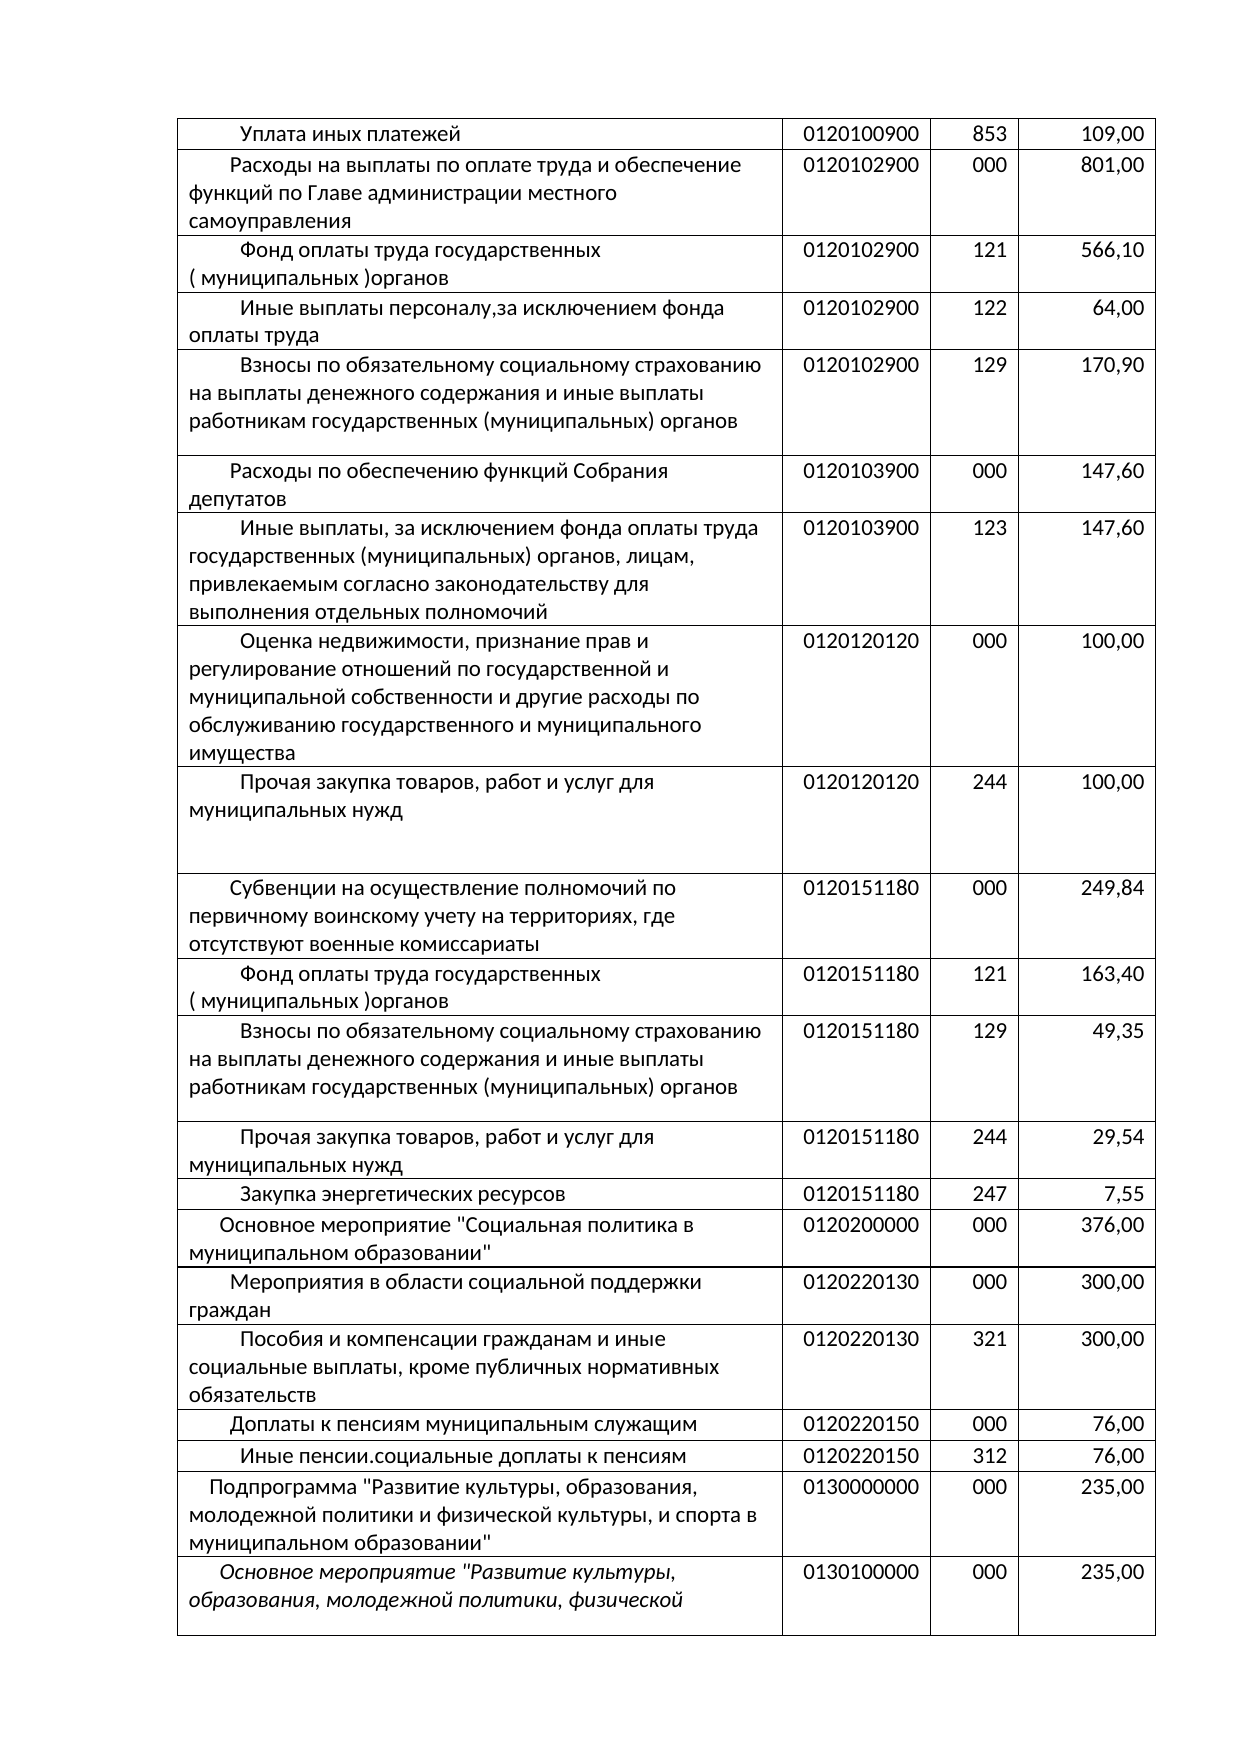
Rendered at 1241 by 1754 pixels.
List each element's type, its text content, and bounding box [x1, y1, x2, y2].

table_cell 0120200000 [783, 1210, 930, 1266]
table_cell 76,00 [1019, 1410, 1155, 1440]
table_cell 247 [931, 1179, 1018, 1209]
table_cell Расходы на выплаты по оплате труда и обеспечение функций по Главе администрации местного самоуправления [178, 150, 782, 234]
table_cell 235,00 [1019, 1472, 1155, 1556]
table_cell Расходы по обеспечению функций Собрания депутатов [178, 456, 782, 512]
table_cell 300,00 [1019, 1325, 1155, 1408]
table_cell 000 [931, 1210, 1018, 1266]
table_cell Субвенции на осуществление полномочий по первичному воинскому учету на территориях, где отсутствуют военные комиссариаты [178, 874, 782, 958]
table_cell 000 [931, 1268, 1018, 1323]
table_cell 0120102900 [783, 293, 930, 349]
table_cell 129 [931, 350, 1018, 455]
table_cell 100,00 [1019, 767, 1155, 872]
table_cell 64,00 [1019, 293, 1155, 349]
table_cell Прочая закупка товаров, работ и услуг для муниципальных нужд [178, 1122, 782, 1178]
table_cell 0120102900 [783, 350, 930, 455]
table_cell 0130100000 [783, 1557, 930, 1635]
table_cell Прочая закупка товаров, работ и услуг для муниципальных нужд [178, 767, 782, 872]
table_cell 0120102900 [783, 150, 930, 234]
table_cell 235,00 [1019, 1557, 1155, 1635]
table_cell 163,40 [1019, 959, 1155, 1015]
table_cell Фонд оплаты труда государственных ( муниципальных )органов [178, 959, 782, 1015]
table_cell Иные выплаты персоналу,за исключением фонда оплаты труда [178, 293, 782, 349]
table_cell 0120220130 [783, 1325, 930, 1408]
table_cell 7,55 [1019, 1179, 1155, 1209]
table_cell 76,00 [1019, 1441, 1155, 1471]
table_cell 0120151180 [783, 1016, 930, 1121]
table_cell 0120120120 [783, 626, 930, 766]
table_cell Уплата иных платежей [178, 119, 782, 149]
table_cell 000 [931, 150, 1018, 234]
table_cell 801,00 [1019, 150, 1155, 234]
table_cell Иные выплаты, за исключением фонда оплаты труда государственных (муниципальных) органов, лицам, привлекаемым согласно законодательству для выполнения отдельных полномочий [178, 513, 782, 625]
table_cell 244 [931, 767, 1018, 872]
table_cell 0120103900 [783, 513, 930, 625]
table_cell Иные пенсии.социальные доплаты к пенсиям [178, 1441, 782, 1471]
table_cell 244 [931, 1122, 1018, 1178]
table_cell Основное мероприятие "Развитие культуры, образования, молодежной политики, физической [178, 1557, 782, 1635]
table_cell Основное мероприятие "Социальная политика в муниципальном образовании" [178, 1210, 782, 1266]
table_cell 0120220150 [783, 1441, 930, 1471]
table_cell Взносы по обязательному социальному страхованию на выплаты денежного содержания и иные выплаты работникам государственных (муниципальных) органов [178, 350, 782, 455]
table_cell 147,60 [1019, 456, 1155, 512]
table_cell Фонд оплаты труда государственных ( муниципальных )органов [178, 236, 782, 292]
table_cell 0120220130 [783, 1268, 930, 1323]
table_cell 000 [931, 1410, 1018, 1440]
table_cell 000 [931, 456, 1018, 512]
table_cell 321 [931, 1325, 1018, 1408]
table_cell 000 [931, 874, 1018, 958]
table_cell 853 [931, 119, 1018, 149]
table_cell Мероприятия в области социальной поддержки граждан [178, 1268, 782, 1323]
table_cell 0120120120 [783, 767, 930, 872]
table_cell 249,84 [1019, 874, 1155, 958]
table_cell 121 [931, 236, 1018, 292]
table_cell Оценка недвижимости, признание прав и регулирование отношений по государственной и муниципальной собственности и другие расходы по обслуживанию государственного и муниципального имущества [178, 626, 782, 766]
table_cell 0120151180 [783, 1122, 930, 1178]
table_cell 0120100900 [783, 119, 930, 149]
table_cell 0120103900 [783, 456, 930, 512]
table_cell 0120151180 [783, 874, 930, 958]
table_cell 0130000000 [783, 1472, 930, 1556]
table_cell 000 [931, 1557, 1018, 1635]
table_cell 109,00 [1019, 119, 1155, 149]
table_cell 0120220150 [783, 1410, 930, 1440]
table_cell 122 [931, 293, 1018, 349]
table_cell 566,10 [1019, 236, 1155, 292]
table_cell 376,00 [1019, 1210, 1155, 1266]
table_cell Закупка энергетических ресурсов [178, 1179, 782, 1209]
table_cell 300,00 [1019, 1268, 1155, 1323]
table_cell 0120151180 [783, 959, 930, 1015]
table_cell 170,90 [1019, 350, 1155, 455]
table_cell 100,00 [1019, 626, 1155, 766]
table_cell 123 [931, 513, 1018, 625]
table_cell 0120151180 [783, 1179, 930, 1209]
table_cell 147,60 [1019, 513, 1155, 625]
table_cell Пособия и компенсации гражданам и иные социальные выплаты, кроме публичных нормативных обязательств [178, 1325, 782, 1408]
table_cell 49,35 [1019, 1016, 1155, 1121]
table_cell 129 [931, 1016, 1018, 1121]
table_cell Взносы по обязательному социальному страхованию на выплаты денежного содержания и иные выплаты работникам государственных (муниципальных) органов [178, 1016, 782, 1121]
table_cell 29,54 [1019, 1122, 1155, 1178]
table_cell 121 [931, 959, 1018, 1015]
table_cell 000 [931, 1472, 1018, 1556]
table_cell Подпрограмма "Развитие культуры, образования, молодежной политики и физической культуры, и спорта в муниципальном образовании" [178, 1472, 782, 1556]
table_cell 000 [931, 626, 1018, 766]
table_cell 0120102900 [783, 236, 930, 292]
table_cell 312 [931, 1441, 1018, 1471]
table_cell Доплаты к пенсиям муниципальным служащим [178, 1410, 782, 1440]
